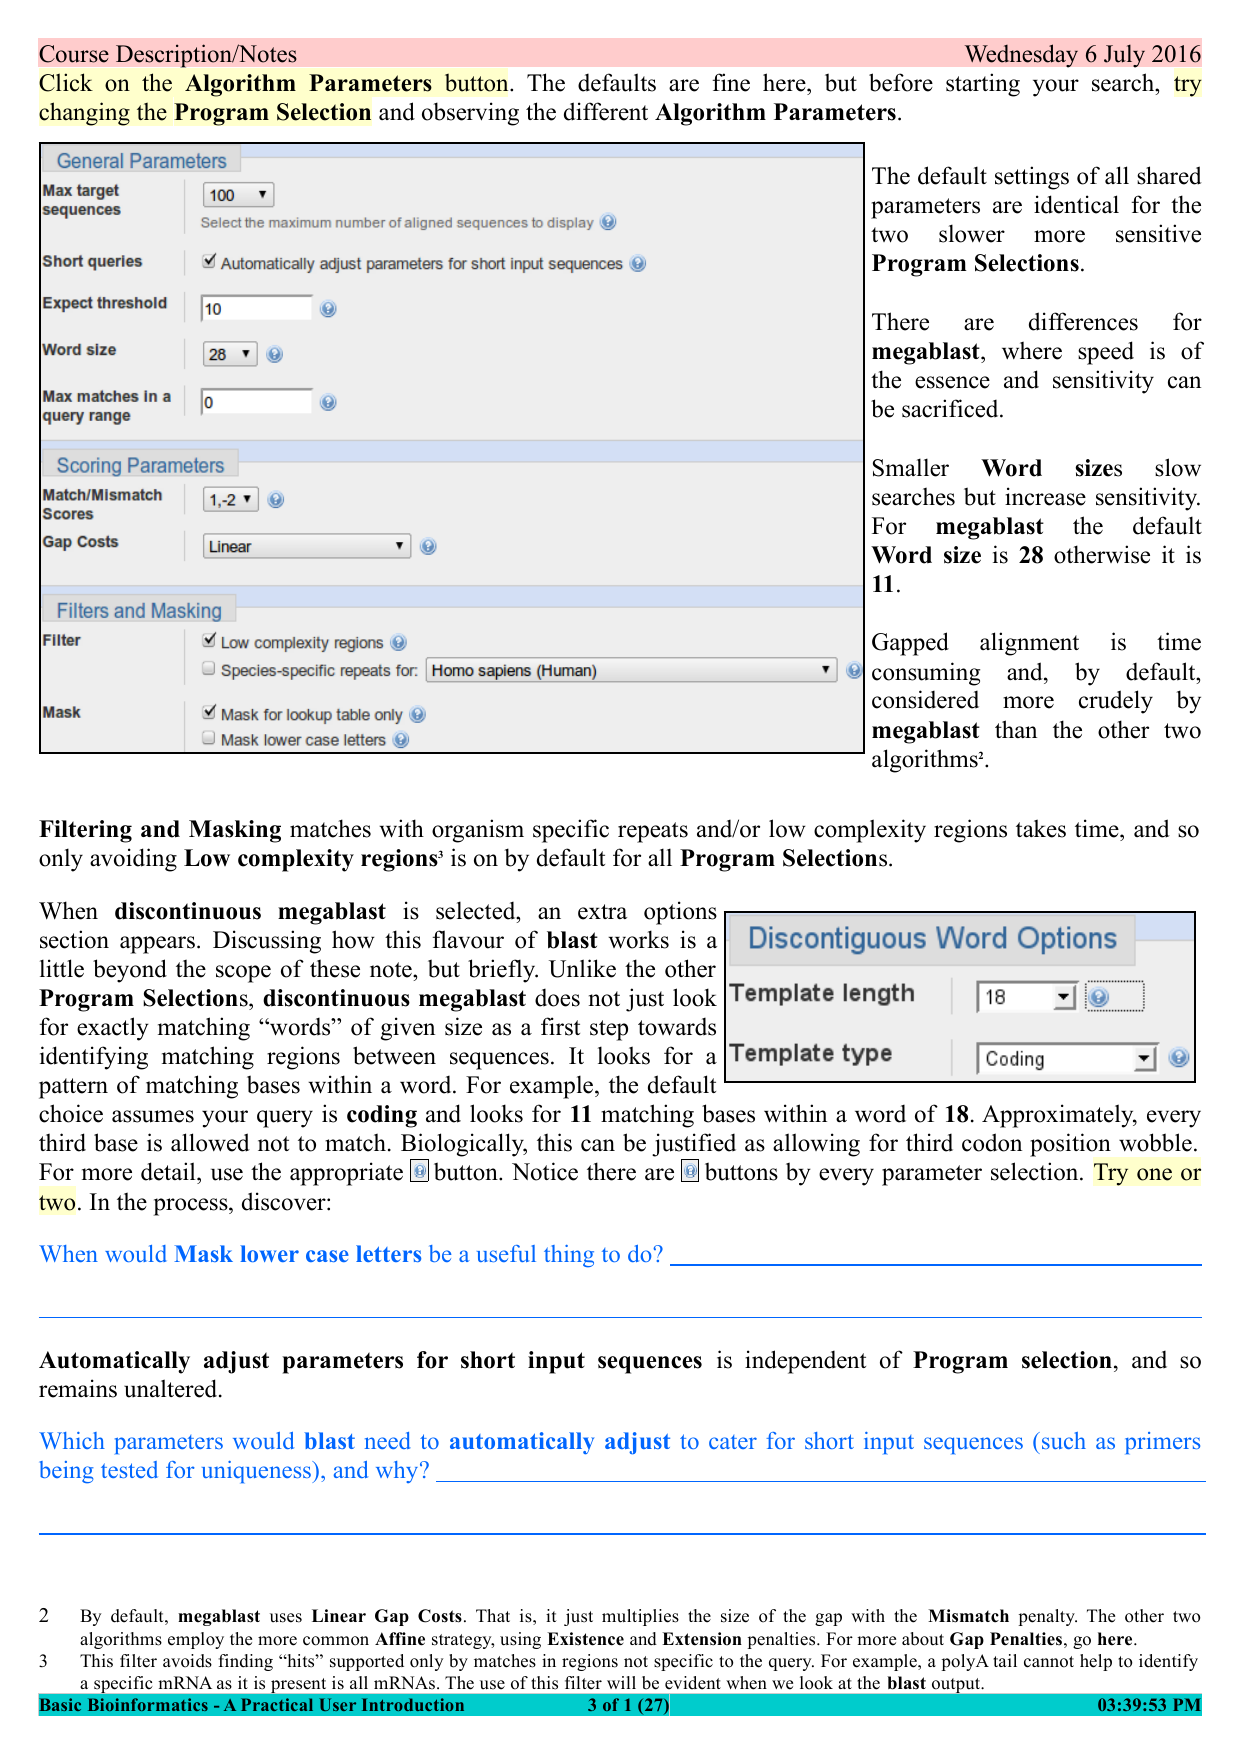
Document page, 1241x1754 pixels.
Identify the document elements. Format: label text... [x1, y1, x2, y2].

picture [41, 144, 863, 752]
picture [682, 1160, 699, 1181]
text Which parameters would blast need to automatically adjust to cater for short input sequences (such as primers being tested for uniqueness), and why? [38, 1426, 1202, 1484]
text Click on the Algorithm Parameters button. The defaults are fine here, but before starting your search, try changing the Program Selection and observing the different Algorithm Parameters. [38, 67, 1202, 126]
text This filter avoids finding “hits” supported only by matches in regions not specific to the query. For example, a polyA tail cannot help to identify a specific mRNA as it is present is all mRNAs. The use of this filter will be evident when we look at the blast output. [38, 1649, 1202, 1693]
text When discontinuous megablast is selected, an extra options section appears. Discussing how this flavour of blast works is a little beyond the scope of these note, but briefly. Unlike the other Program Selections, discontinuous megablast does not just look for exactly matching “words” of given size as a first step towards identifying matching regions between sequences. It looks for a pattern of matching bases within a word. For example, the default choice assumes your query is coding and looks for 11 matching bases within a word of 18. Approximately, every third base is allowed not to match. Biologically, this can be justified as allowing for third codon position wobble. For more detail, use the appropriatebutton. Notice there arebuttons by every parameter selection. Try one or two. In the process, discover: [38, 896, 1202, 1215]
text The default settings of all shared parameters are identical for the two slower more sensitive Program Selections. [865, 161, 1202, 277]
text By default, megablast uses Linear Gap Costs. That is, it just multiplies the size of the gap with the Mismatch penalty. The other two algorithms employ the more common Affine strategy, using Existence and Extension penalties. For more about Gap Penalties, go here. [38, 1603, 1202, 1649]
text There are differences for megablast, where speed is of the essence and sensitivity can be sacrificed. [865, 307, 1202, 423]
text Automatically adjust parameters for short input sequences is independent of Program selection, and so remains unaltered. [38, 1344, 1202, 1403]
text Filtering and Masking matches with organism specific repeats and/or low complexity regions takes time, and so only avoiding Low complexity regions is on by default for all Program Selections. [38, 814, 1202, 872]
text Smaller Word sizes slow searches but increase sensitivity. For megablast the default Word size is 28 otherwise it is 11. [865, 452, 1202, 598]
text When would Mask lower case letters be a useful thing to do? [38, 1239, 1202, 1268]
text Gapped alignment is time consuming and, by default, considered more crudely by megablast than the other two algorithms. [38, 627, 1202, 773]
picture [411, 1160, 428, 1181]
picture [726, 913, 1194, 1081]
